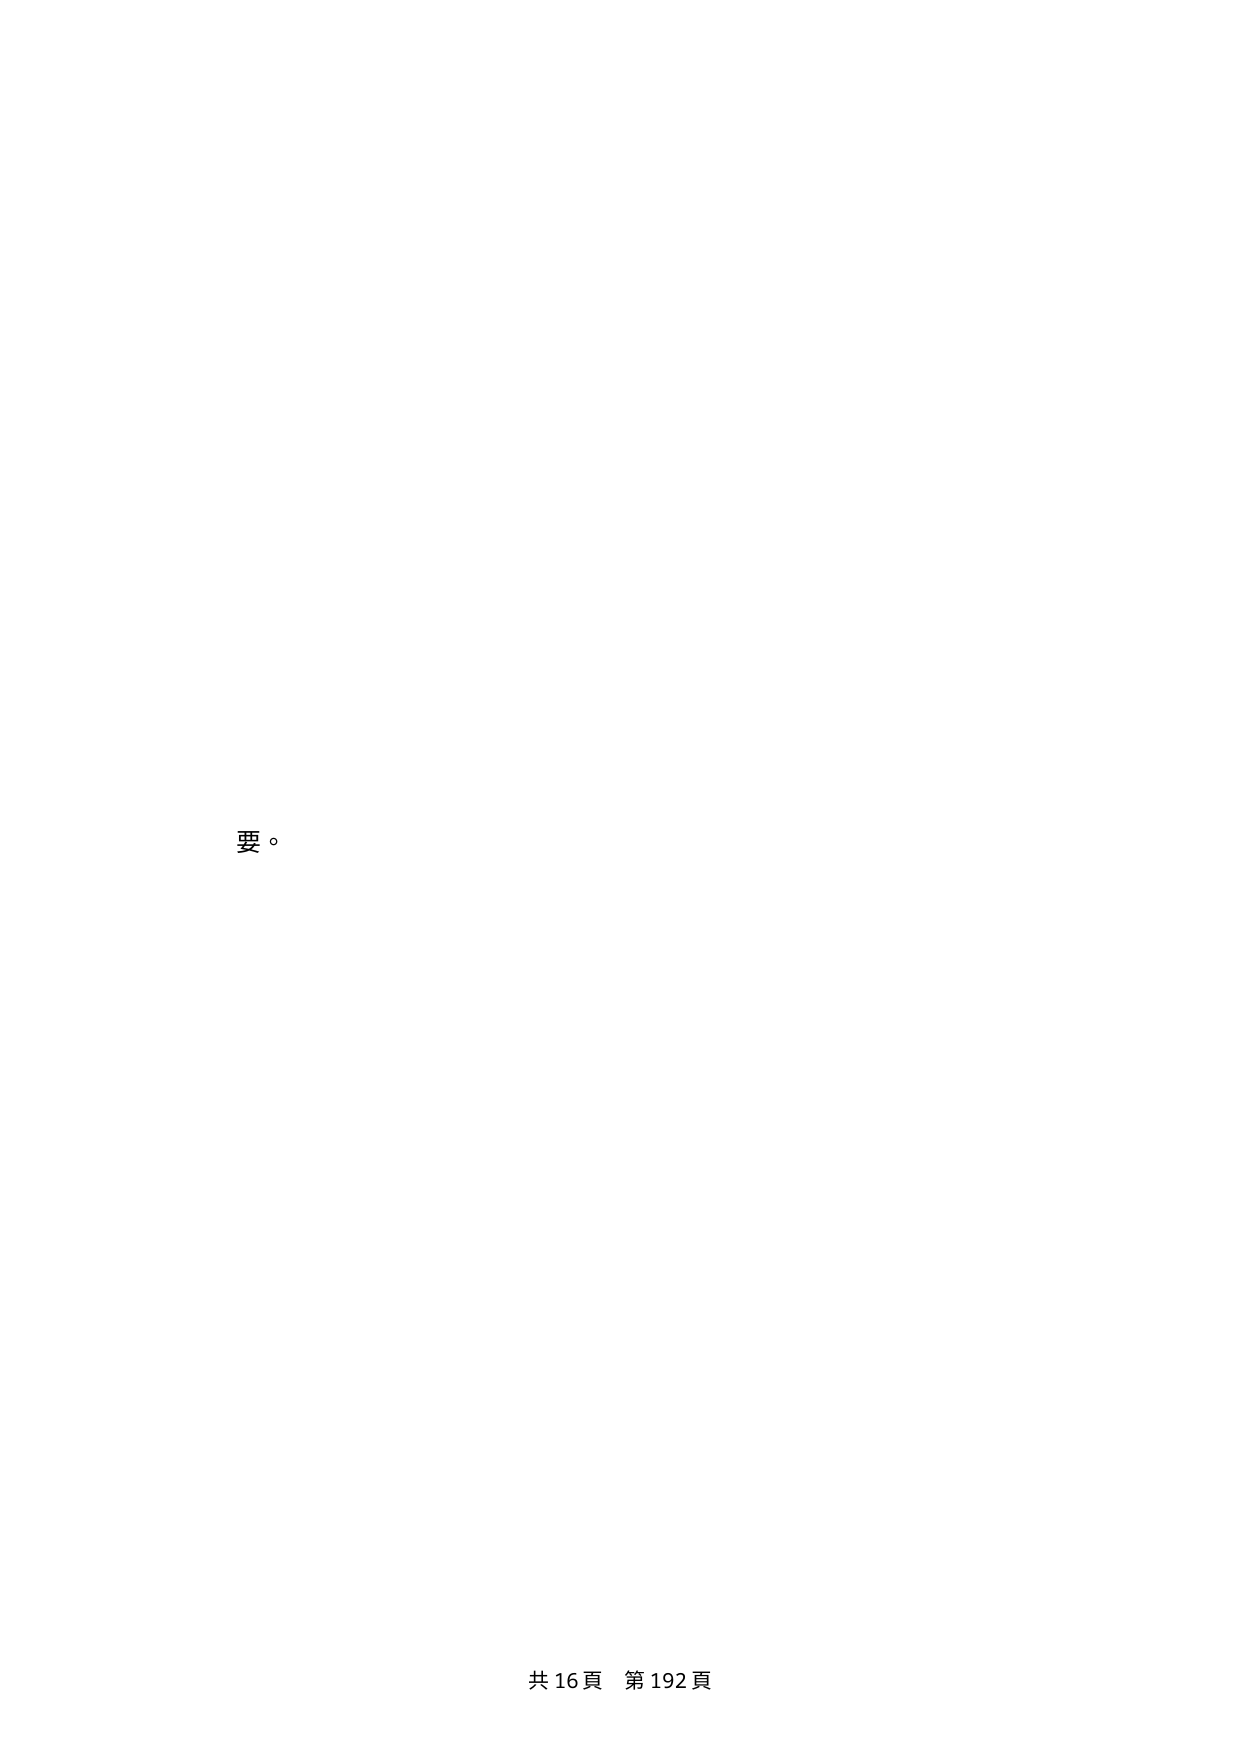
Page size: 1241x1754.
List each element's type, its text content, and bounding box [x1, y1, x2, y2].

text 要。 [192, 799, 1122, 862]
